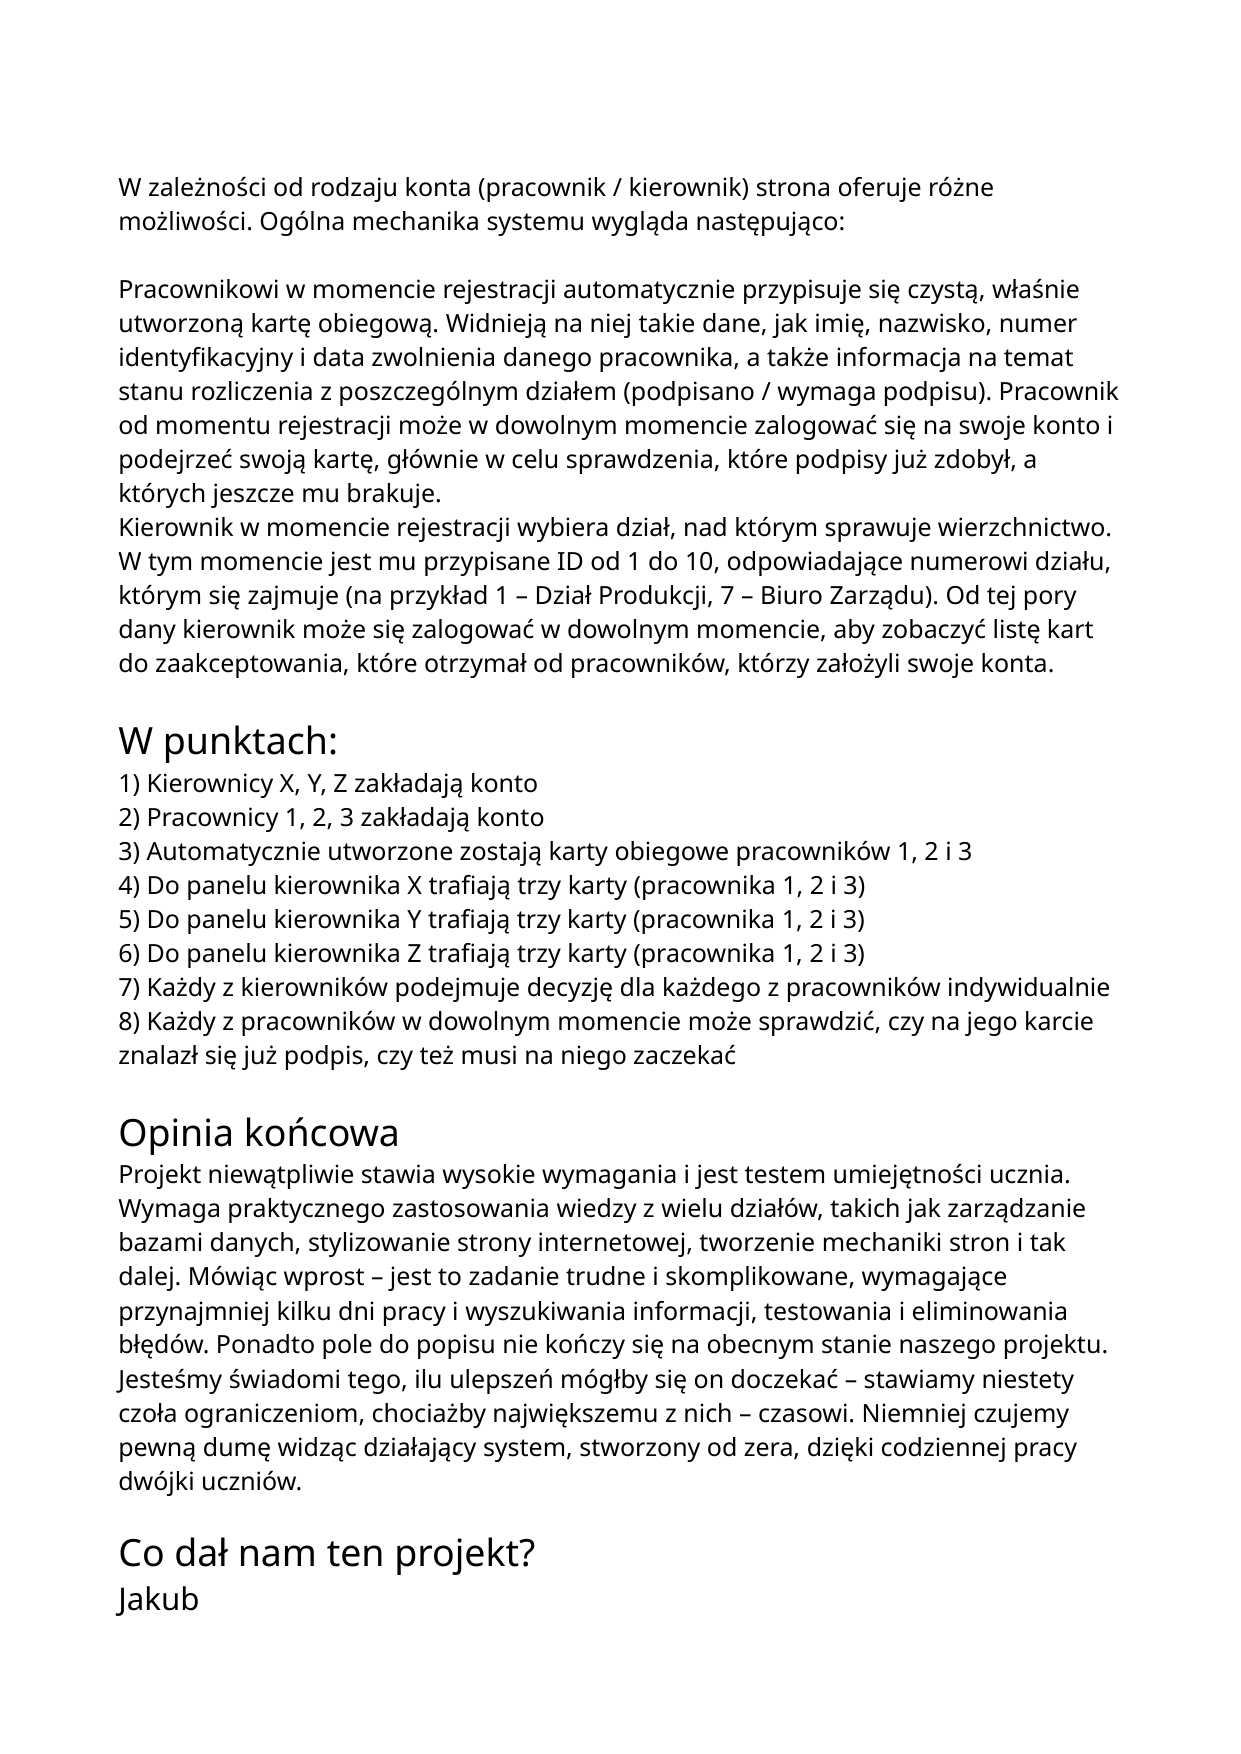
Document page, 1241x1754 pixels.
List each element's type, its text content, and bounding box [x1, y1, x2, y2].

text 7) Każdy z kierowników podejmuje decyzję dla każdego z pracowników indywidualnie [118, 969, 1122, 1004]
text 6) Do panelu kierownika Z trafiają trzy karty (pracownika 1, 2 i 3) [118, 936, 1122, 969]
text W punktach: [118, 714, 1122, 765]
text Projekt niewątpliwie stawia wysokie wymagania i jest testem umiejętności ucznia. Wymaga praktycznego zastosowania wiedzy z wielu działów, takich jak zarządzanie bazami danych, stylizowanie strony internetowej, tworzenie mechaniki stron i tak dalej. Mówiąc wprost – jest to zadanie trudne i skomplikowane, wymagające przynajmniej kilku dni pracy i wyszukiwania informacji, testowania i eliminowania błędów. Ponadto pole do popisu nie kończy się na obecnym stanie naszego projektu. Jesteśmy świadomi tego, ilu ulepszeń mógłby się on doczekać – stawiamy niestety czoła ograniczeniom, chociażby największemu z nich – czasowi. Niemniej czujemy pewną dumę widząc działający system, stworzony od zera, dzięki codziennej pracy dwójki uczniów. [118, 1157, 1122, 1497]
text Kierownik w momencie rejestracji wybiera dział, nad którym sprawuje wierzchnictwo. W tym momencie jest mu przypisane ID od 1 do 10, odpowiadające numerowi działu, którym się zajmuje (na przykład 1 – Dział Produkcji, 7 – Biuro Zarządu). Od tej pory dany kierownik może się zalogować w dowolnym momencie, aby zobaczyć listę kart do zaakceptowania, które otrzymał od pracowników, którzy założyli swoje konta. [118, 510, 1122, 680]
text Pracownikowi w momencie rejestracji automatycznie przypisuje się czystą, właśnie utworzoną kartę obiegową. Widnieją na niej takie dane, jak imię, nazwisko, numer identyfikacyjny i data zwolnienia danego pracownika, a także informacja na temat stanu rozliczenia z poszczególnym działem (podpisano / wymaga podpisu). Pracownik od momentu rejestracji może w dowolnym momencie zalogować się na swoje konto i podejrzeć swoją kartę, głównie w celu sprawdzenia, które podpisy już zdobył, a których jeszcze mu brakuje. [118, 271, 1122, 510]
text Opinia końcowa [118, 1106, 1122, 1157]
text Co dał nam ten projekt? [118, 1526, 1122, 1577]
text 8) Każdy z pracowników w dowolnym momencie może sprawdzić, czy na jego karcie znalazł się już podpis, czy też musi na niego zaczekać [118, 1004, 1122, 1072]
text Jakub [118, 1577, 1122, 1620]
text 5) Do panelu kierownika Y trafiają trzy karty (pracownika 1, 2 i 3) [118, 901, 1122, 936]
text 3) Automatycznie utworzone zostają karty obiegowe pracowników 1, 2 i 3 [118, 833, 1122, 867]
text 2) Pracownicy 1, 2, 3 zakładają konto [118, 799, 1122, 833]
text 1) Kierownicy X, Y, Z zakładają konto [118, 765, 1122, 799]
text W zależności od rodzaju konta (pracownik / kierownik) strona oferuje różne możliwości. Ogólna mechanika systemu wygląda następująco: [118, 169, 1122, 237]
text 4) Do panelu kierownika X trafiają trzy karty (pracownika 1, 2 i 3) [118, 867, 1122, 901]
